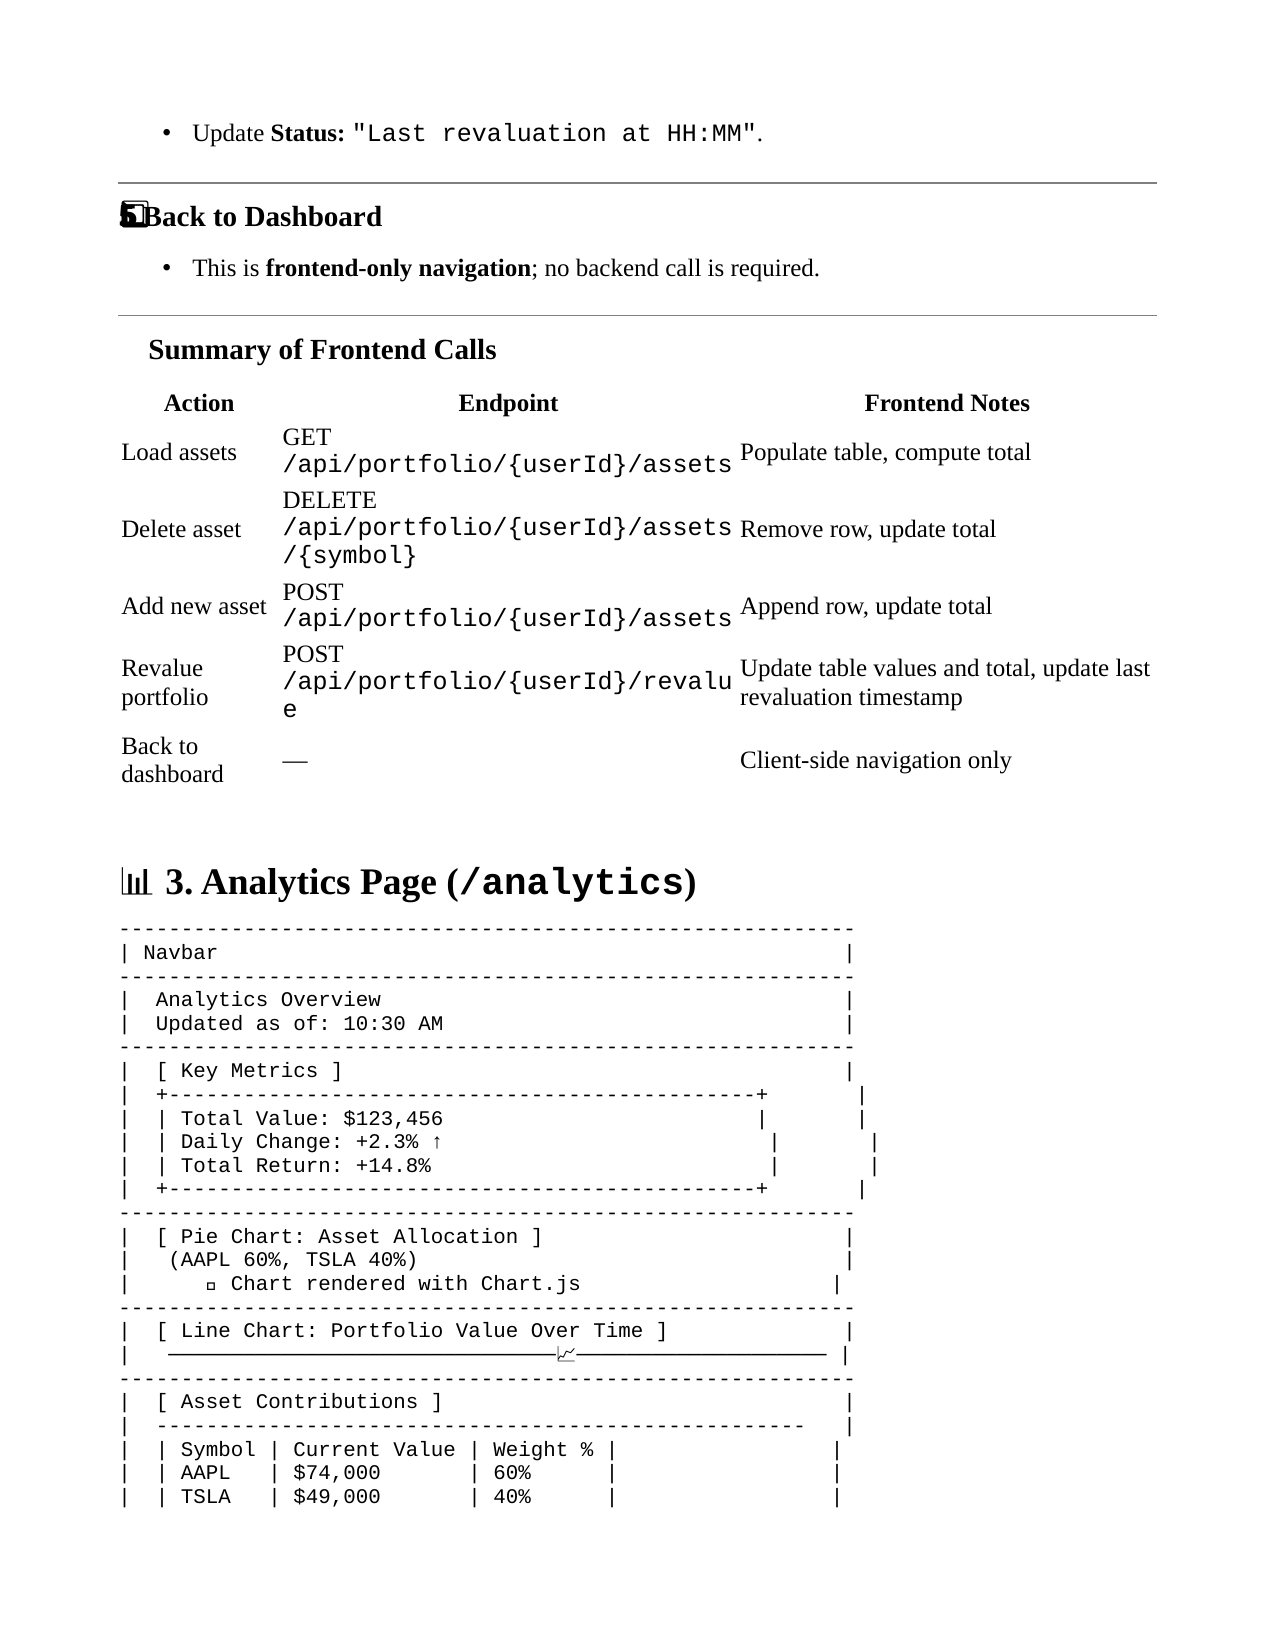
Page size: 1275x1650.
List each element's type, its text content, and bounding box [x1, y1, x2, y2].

text | +-----------------------------------------------+ | [118, 1084, 1157, 1107]
text ----------------------------------------------------------- [118, 918, 1157, 942]
subtitle 5️⃣ Back to Dashboard [118, 199, 1157, 233]
text | | Daily Change: +2.3% ↑ | | [118, 1131, 1157, 1155]
table_header Action [118, 385, 279, 419]
text | | AAPL | $74,000 | 60% | | [118, 1462, 1157, 1486]
text | [ Line Chart: Portfolio Value Over Time ] | [118, 1320, 1157, 1344]
text | [ Pie Chart: Asset Allocation ] | [118, 1226, 1157, 1249]
table_cell POST /api/portfolio/{userId}/assets [280, 574, 737, 637]
text | | Symbol | Current Value | Weight % | | [118, 1438, 1157, 1462]
text | [ Asset Contributions ] | [118, 1391, 1157, 1415]
table_cell Append row, update total [737, 574, 1157, 637]
table_cell Remove row, update total [737, 483, 1157, 574]
text | | TSLA | $49,000 | 40% | | [118, 1486, 1157, 1509]
list This is frontend-only navigation; no backend call is required. [162, 253, 1157, 281]
list Update Status: "Last revaluation at HH:MM". [162, 118, 1157, 149]
table_cell Back to dashboard [118, 728, 279, 791]
table_cell GET /api/portfolio/{userId}/assets [280, 420, 737, 482]
text | Analytics Overview | [118, 989, 1157, 1013]
table_cell Add new asset [118, 574, 279, 637]
text | ───────────────────────────────📈──────────────────── | [118, 1344, 1157, 1368]
table_cell POST /api/portfolio/{userId}/revalue [280, 637, 737, 728]
text | Updated as of: 10:30 AM | [118, 1013, 1157, 1037]
text | | Total Return: +14.8% | | [118, 1155, 1157, 1178]
text ----------------------------------------------------------- [118, 1037, 1157, 1060]
table_cell Populate table, compute total [737, 420, 1157, 482]
text | ---------------------------------------------------- | [118, 1415, 1157, 1438]
text | [ Key Metrics ] | [118, 1060, 1157, 1084]
text | 🍩 Chart rendered with Chart.js | [118, 1273, 1157, 1297]
subtitle 📊 3. Analytics Page (/analytics) [118, 859, 1157, 906]
text | +-----------------------------------------------+ | [118, 1178, 1157, 1202]
text ----------------------------------------------------------- [118, 966, 1157, 989]
text ----------------------------------------------------------- [118, 1202, 1157, 1226]
table_cell Load assets [118, 420, 279, 482]
table_cell Client-side navigation only [737, 728, 1157, 791]
table_cell DELETE /api/portfolio/{userId}/assets/{symbol} [280, 483, 737, 574]
text | | Total Value: $123,456 | | [118, 1107, 1157, 1131]
table_cell Revalue portfolio [118, 637, 279, 728]
text | (AAPL 60%, TSLA 40%) | [118, 1249, 1157, 1273]
text ----------------------------------------------------------- [118, 1297, 1157, 1320]
text | Navbar | [118, 942, 1157, 966]
table_cell Update table values and total, update last revaluation timestamp [737, 637, 1157, 728]
subtitle ✅ Summary of Frontend Calls [118, 332, 1157, 365]
table_header Endpoint [280, 385, 737, 419]
table_header Frontend Notes [737, 385, 1157, 419]
text ----------------------------------------------------------- [118, 1368, 1157, 1391]
table_cell — [280, 728, 737, 791]
table_cell Delete asset [118, 483, 279, 574]
